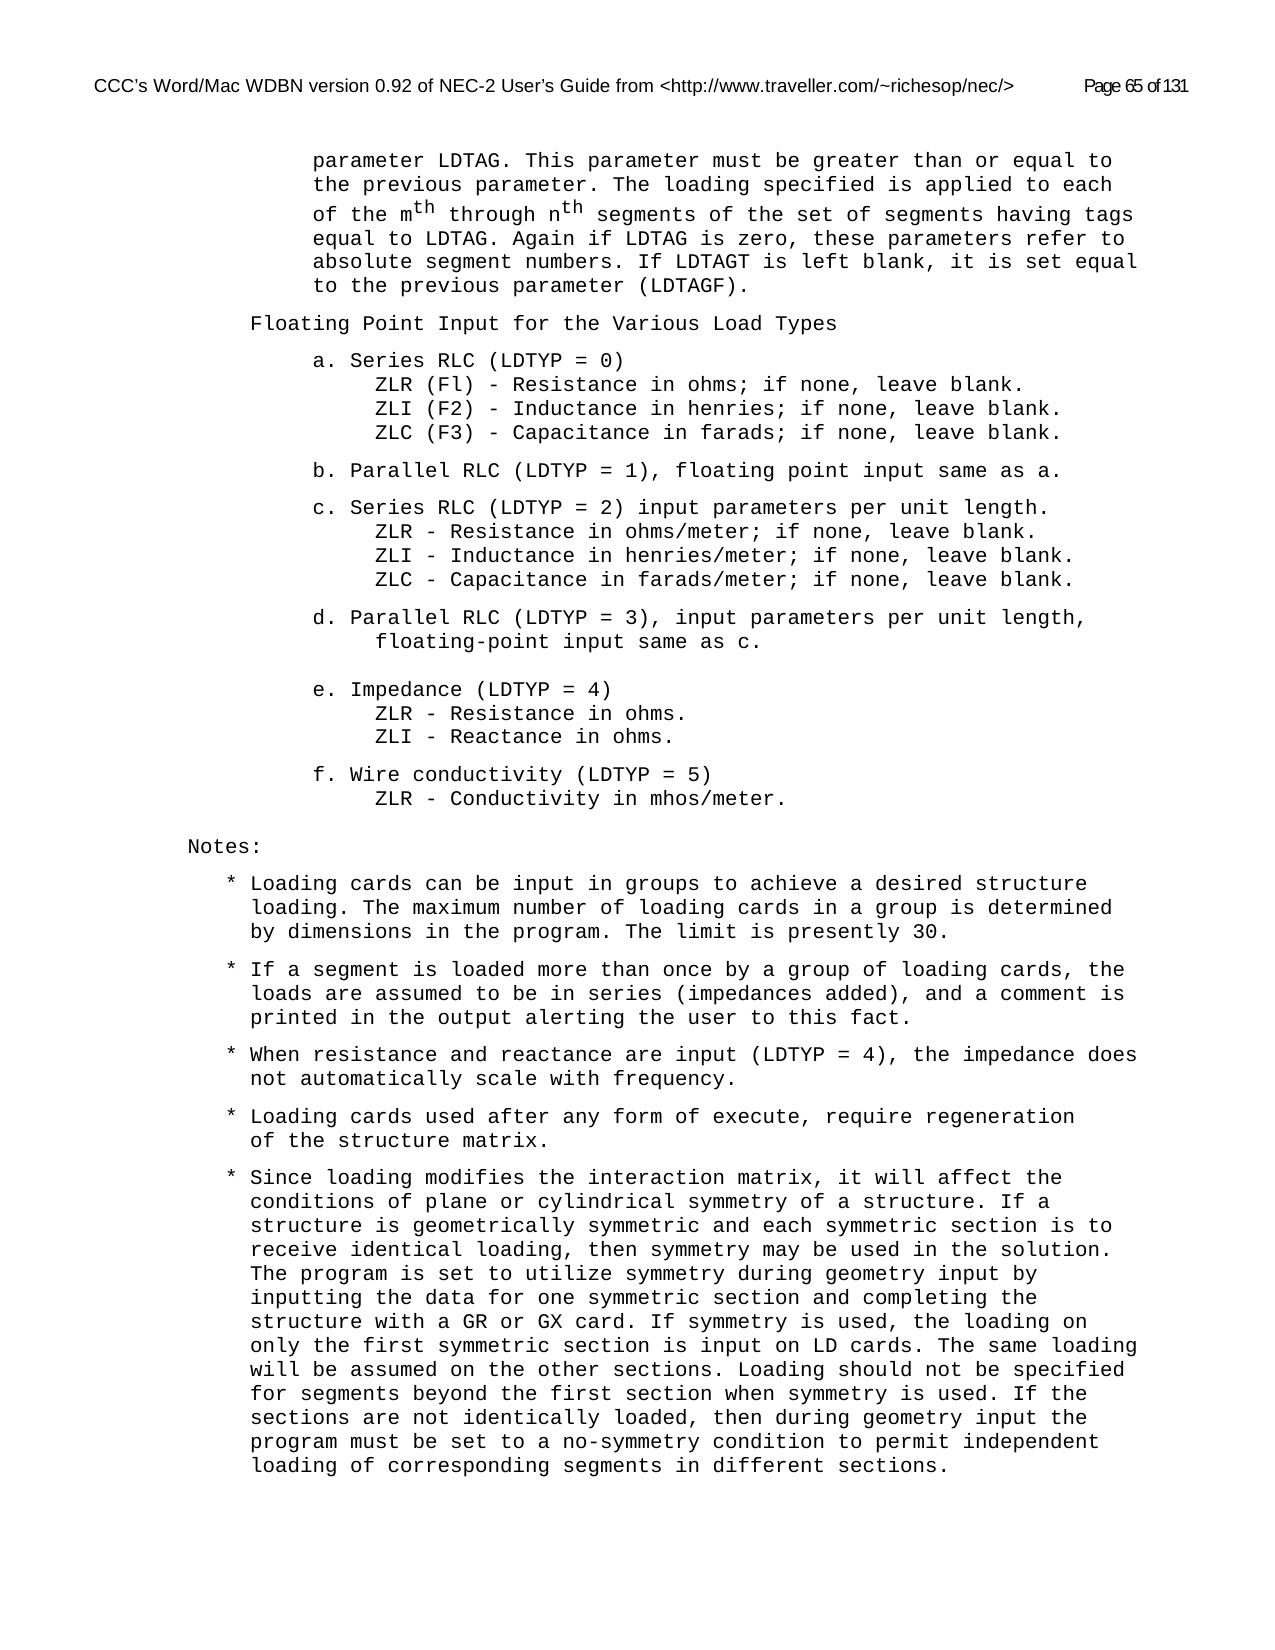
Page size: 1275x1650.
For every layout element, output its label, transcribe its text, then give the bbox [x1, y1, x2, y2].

text The program is set to utilize symmetry during geometry input by [187, 1263, 1181, 1287]
text inputting the data for one symmetric section and completing the [187, 1287, 1181, 1311]
text to the previous parameter (LDTAGF). [187, 275, 1181, 299]
text ZLR - Conductivity in mhos/meter. [187, 788, 1181, 812]
text absolute segment numbers. If LDTAGT is left blank, it is set equal [187, 251, 1181, 275]
text d. Parallel RLC (LDTYP = 3), input parameters per unit length, [187, 593, 1181, 631]
text ZLR (Fl) - Resistance in ohms; if none, leave blank. [187, 374, 1181, 398]
text loads are assumed to be in series (impedances added), and a comment is [187, 983, 1181, 1007]
text parameter LDTAG. This parameter must be greater than or equal to [187, 150, 1181, 174]
text the previous parameter. The loading specified is applied to each [187, 174, 1181, 198]
text floating-point input same as c. [187, 631, 1181, 654]
text e. Impedance (LDTYP = 4) [187, 678, 1181, 702]
text loading of corresponding segments in different sections. [187, 1454, 1181, 1478]
text of the structure matrix. [187, 1129, 1181, 1153]
text structure with a GR or GX card. If symmetry is used, the loading on [187, 1311, 1181, 1335]
text ZLR - Resistance in ohms. [187, 702, 1181, 726]
text f. Wire conductivity (LDTYP = 5) [187, 750, 1181, 788]
text * Loading cards can be input in groups to achieve a desired structure [187, 860, 1181, 897]
text * When resistance and reactance are input (LDTYP = 4), the impedance does [187, 1031, 1181, 1068]
text Floating Point Input for the Various Load Types [187, 299, 1181, 337]
text printed in the output alerting the user to this fact. [187, 1007, 1181, 1031]
text * Since loading modifies the interaction matrix, it will affect the [187, 1153, 1181, 1191]
text ZLR - Resistance in ohms/meter; if none, leave blank. [187, 521, 1181, 545]
text conditions of plane or cylindrical symmetry of a structure. If a [187, 1191, 1181, 1215]
text ZLI (F2) - Inductance in henries; if none, leave blank. [187, 398, 1181, 422]
text by dimensions in the program. The limit is presently 30. [187, 921, 1181, 945]
text ZLI - Inductance in henries/meter; if none, leave blank. [187, 545, 1181, 569]
text ZLC - Capacitance in farads/meter; if none, leave blank. [187, 569, 1181, 593]
text ZLC (F3) - Capacitance in farads; if none, leave blank. [187, 422, 1181, 446]
text not automatically scale with frequency. [187, 1068, 1181, 1092]
text Notes: [187, 836, 1181, 860]
text only the first symmetric section is input on LD cards. The same loading [187, 1335, 1181, 1359]
text program must be set to a no-symmetry condition to permit independent [187, 1431, 1181, 1454]
text b. Parallel RLC (LDTYP = 1), floating point input same as a. [187, 446, 1181, 484]
text receive identical loading, then symmetry may be used in the solution. [187, 1239, 1181, 1263]
text a. Series RLC (LDTYP = 0) [187, 337, 1181, 374]
text for segments beyond the first section when symmetry is used. If the [187, 1383, 1181, 1407]
text ZLI - Reactance in ohms. [187, 726, 1181, 750]
text c. Series RLC (LDTYP = 2) input parameters per unit length. [187, 484, 1181, 521]
text equal to LDTAG. Again if LDTAG is zero, these parameters refer to [187, 227, 1181, 251]
text structure is geometrically symmetric and each symmetric section is to [187, 1215, 1181, 1239]
text * If a segment is loaded more than once by a group of loading cards, the [187, 945, 1181, 983]
text loading. The maximum number of loading cards in a group is determined [187, 897, 1181, 921]
text of the mth through nth segments of the set of segments having tags [187, 198, 1181, 227]
text will be assumed on the other sections. Loading should not be specified [187, 1359, 1181, 1383]
text * Loading cards used after any form of execute, require regeneration [187, 1092, 1181, 1129]
text sections are not identically loaded, then during geometry input the [187, 1407, 1181, 1431]
